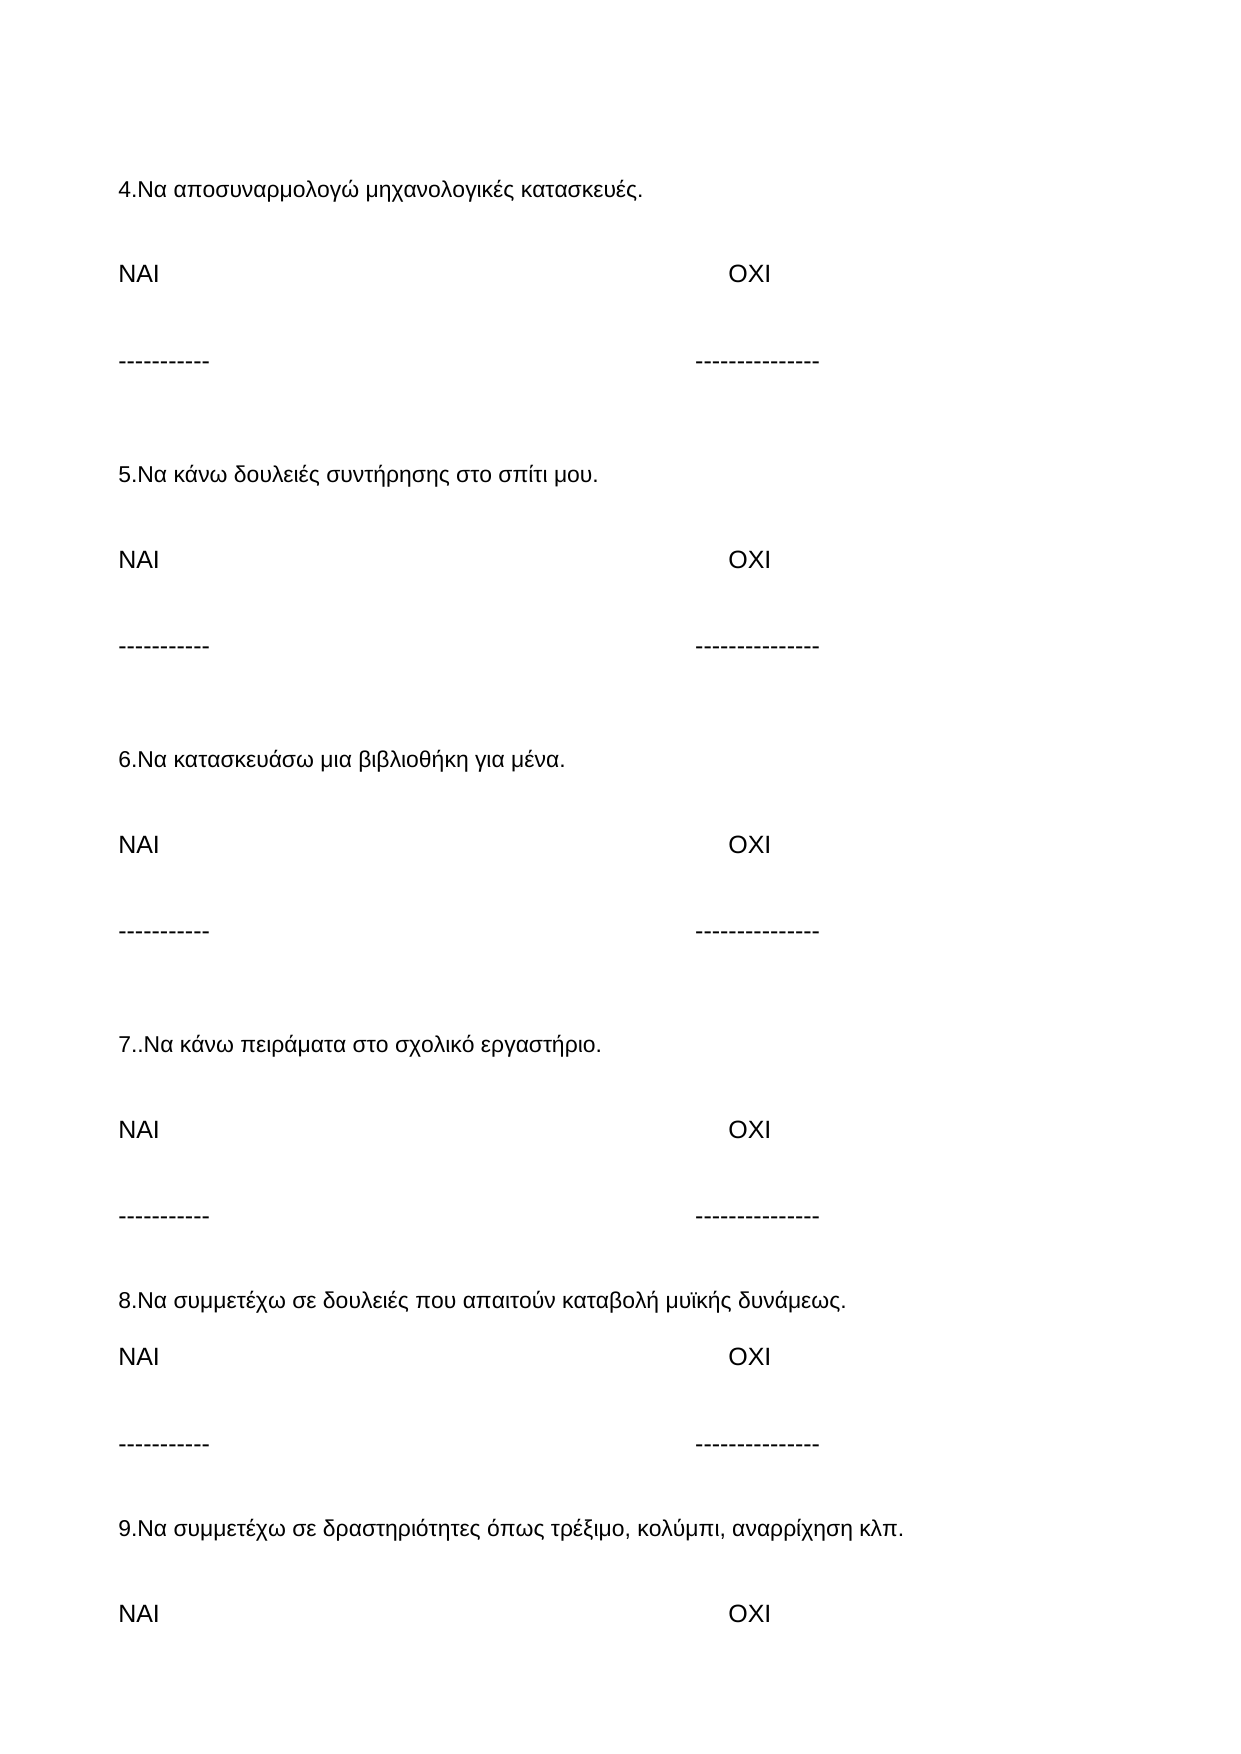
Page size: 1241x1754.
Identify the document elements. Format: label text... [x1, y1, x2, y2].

text ΝΑΙ ΟΧΙ [118, 544, 1122, 573]
text ----------- --------------- [118, 631, 1122, 659]
text 6.Να κατασκευάσω μια βιβλιοθήκη για μένα. [118, 746, 1122, 772]
text ΝΑΙ ΟΧΙ [118, 1115, 1122, 1143]
text ----------- --------------- [118, 1429, 1122, 1457]
text ΝΑΙ ΟΧΙ [118, 1599, 1122, 1627]
text ΝΑΙ ΟΧΙ [118, 1342, 1122, 1371]
text ΝΑΙ ΟΧΙ [118, 259, 1122, 288]
text 9.Να συμμετέχω σε δραστηριότητες όπως τρέξιμο, κολύμπι, αναρρίχηση κλπ. [118, 1515, 1122, 1541]
text ----------- --------------- [118, 1201, 1122, 1230]
text 5.Να κάνω δουλειές συντήρησης στο σπίτι μου. [118, 461, 1122, 487]
text ----------- --------------- [118, 346, 1122, 374]
text 8.Να συμμετέχω σε δουλειές που απαιτούν καταβολή μυϊκής δυνάμεως. [118, 1287, 1122, 1314]
text 4.Να αποσυναρμολογώ μηχανολογικές κατασκευές. [118, 176, 1122, 202]
text ----------- --------------- [118, 916, 1122, 945]
text 7..Να κάνω πειράματα στο σχολικό εργαστήριο. [118, 1031, 1122, 1057]
text ΝΑΙ ΟΧΙ [118, 830, 1122, 858]
